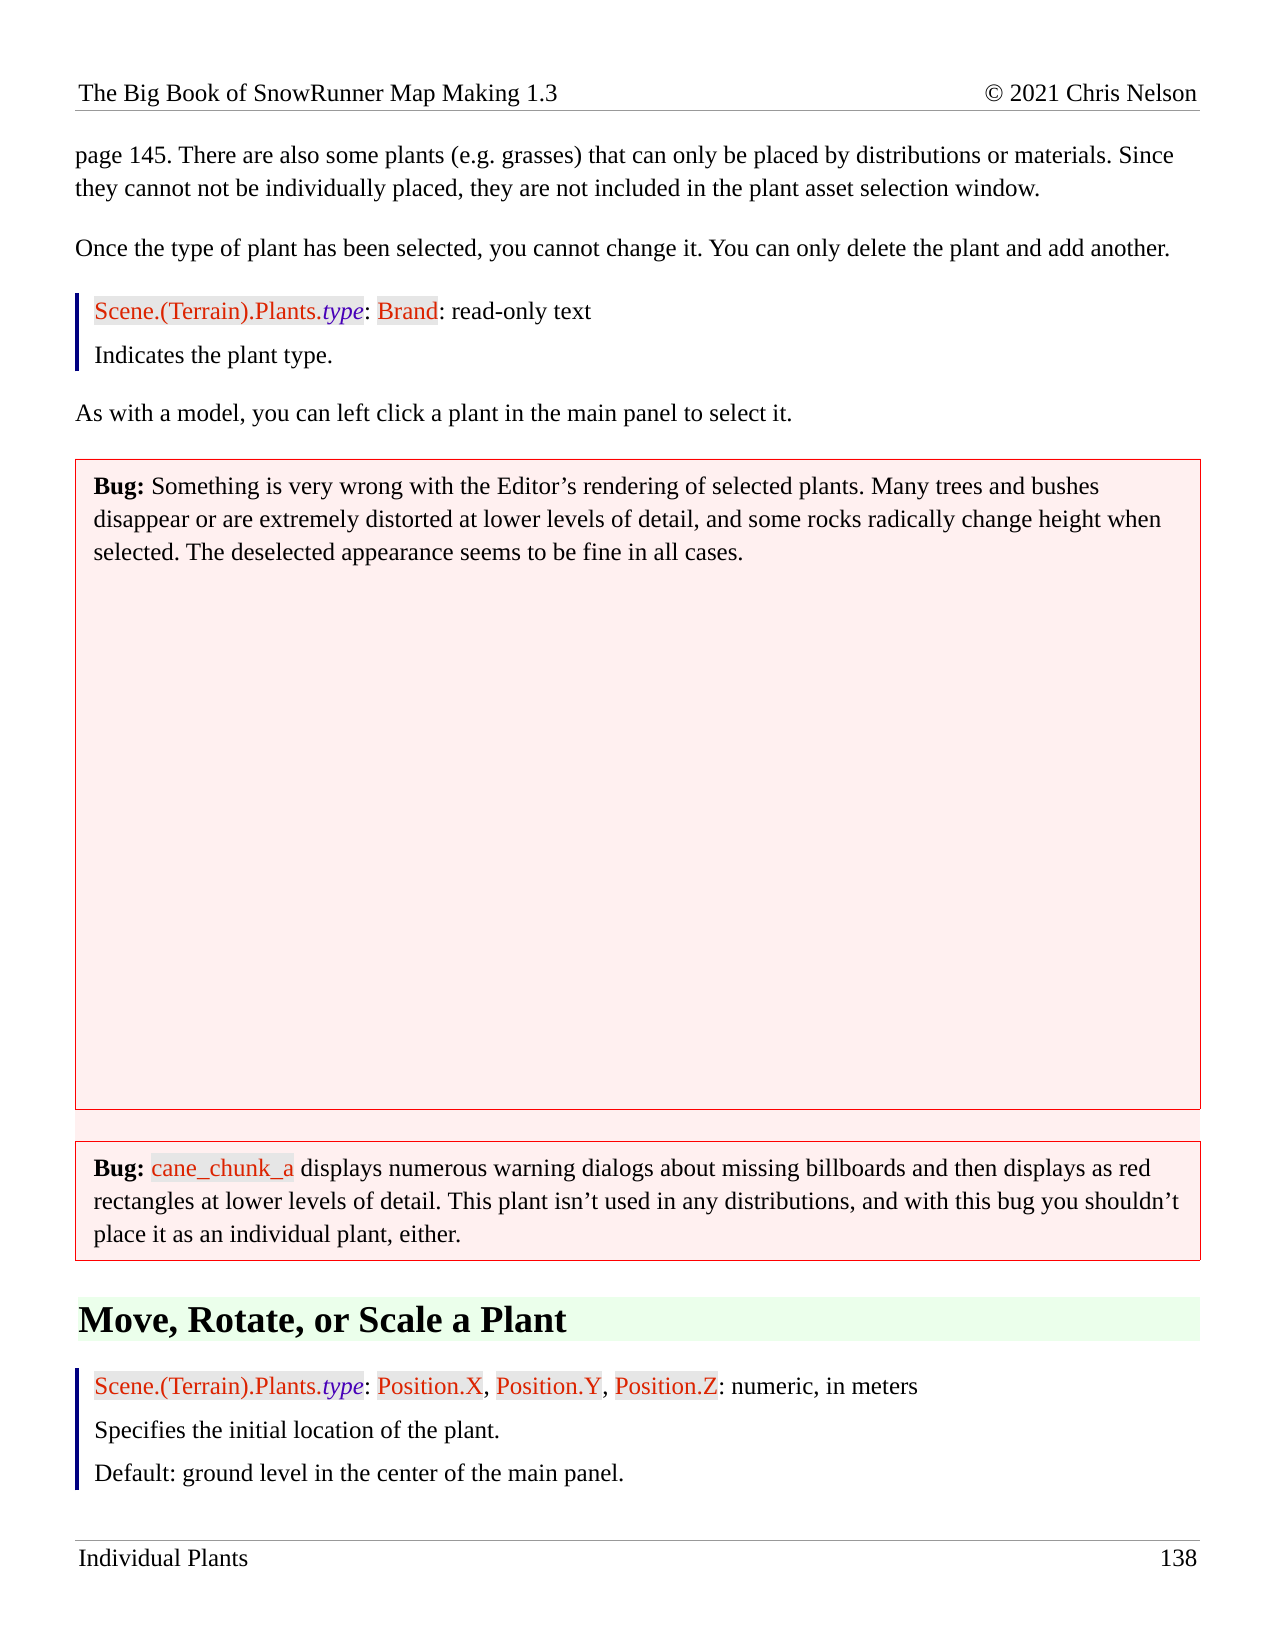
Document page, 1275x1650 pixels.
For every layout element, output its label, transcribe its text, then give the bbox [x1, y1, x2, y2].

text Once the type of plant has been selected, you cannot change it. You can only delete the plant and add another. [75, 233, 1200, 262]
text Default: ground level in the center of the main panel. [79, 1456, 1200, 1490]
text Specifies the initial location of the plant. [79, 1412, 1200, 1443]
text As with a model, you can left click a plant in the main panel to select it. [75, 398, 1200, 427]
text Scene.(Terrain).Plants.type: Position.X, Position.Y, Position.Z: numeric, in meters [79, 1368, 1200, 1400]
text page 145. There are also some plants (e.g. grasses) that can only be placed by distributions or materials. Since they cannot not be individually placed, they are not included in the plant asset selection window. [75, 140, 1200, 202]
list Something is very wrong with the Editor’s rendering of selected plants. Many trees and bushes disappear or are extremely distorted at lower levels of detail, and some rocks radically change height when selected. The deselected appearance seems to be fine in all cases. [76, 460, 1200, 566]
text Scene.(Terrain).Plants.type: Brand: read-only text [79, 293, 1200, 325]
text Indicates the plant type. [79, 337, 1200, 371]
subtitle Move, Rotate, or Scale a Plant [78, 1297, 1200, 1341]
list cane_chunk_a displays numerous warning dialogs about missing billboards and then displays as red rectangles at lower levels of detail. This plant isn’t used in any distributions, and with this bug you shouldn’t place it as an individual plant, either. [76, 1142, 1200, 1260]
